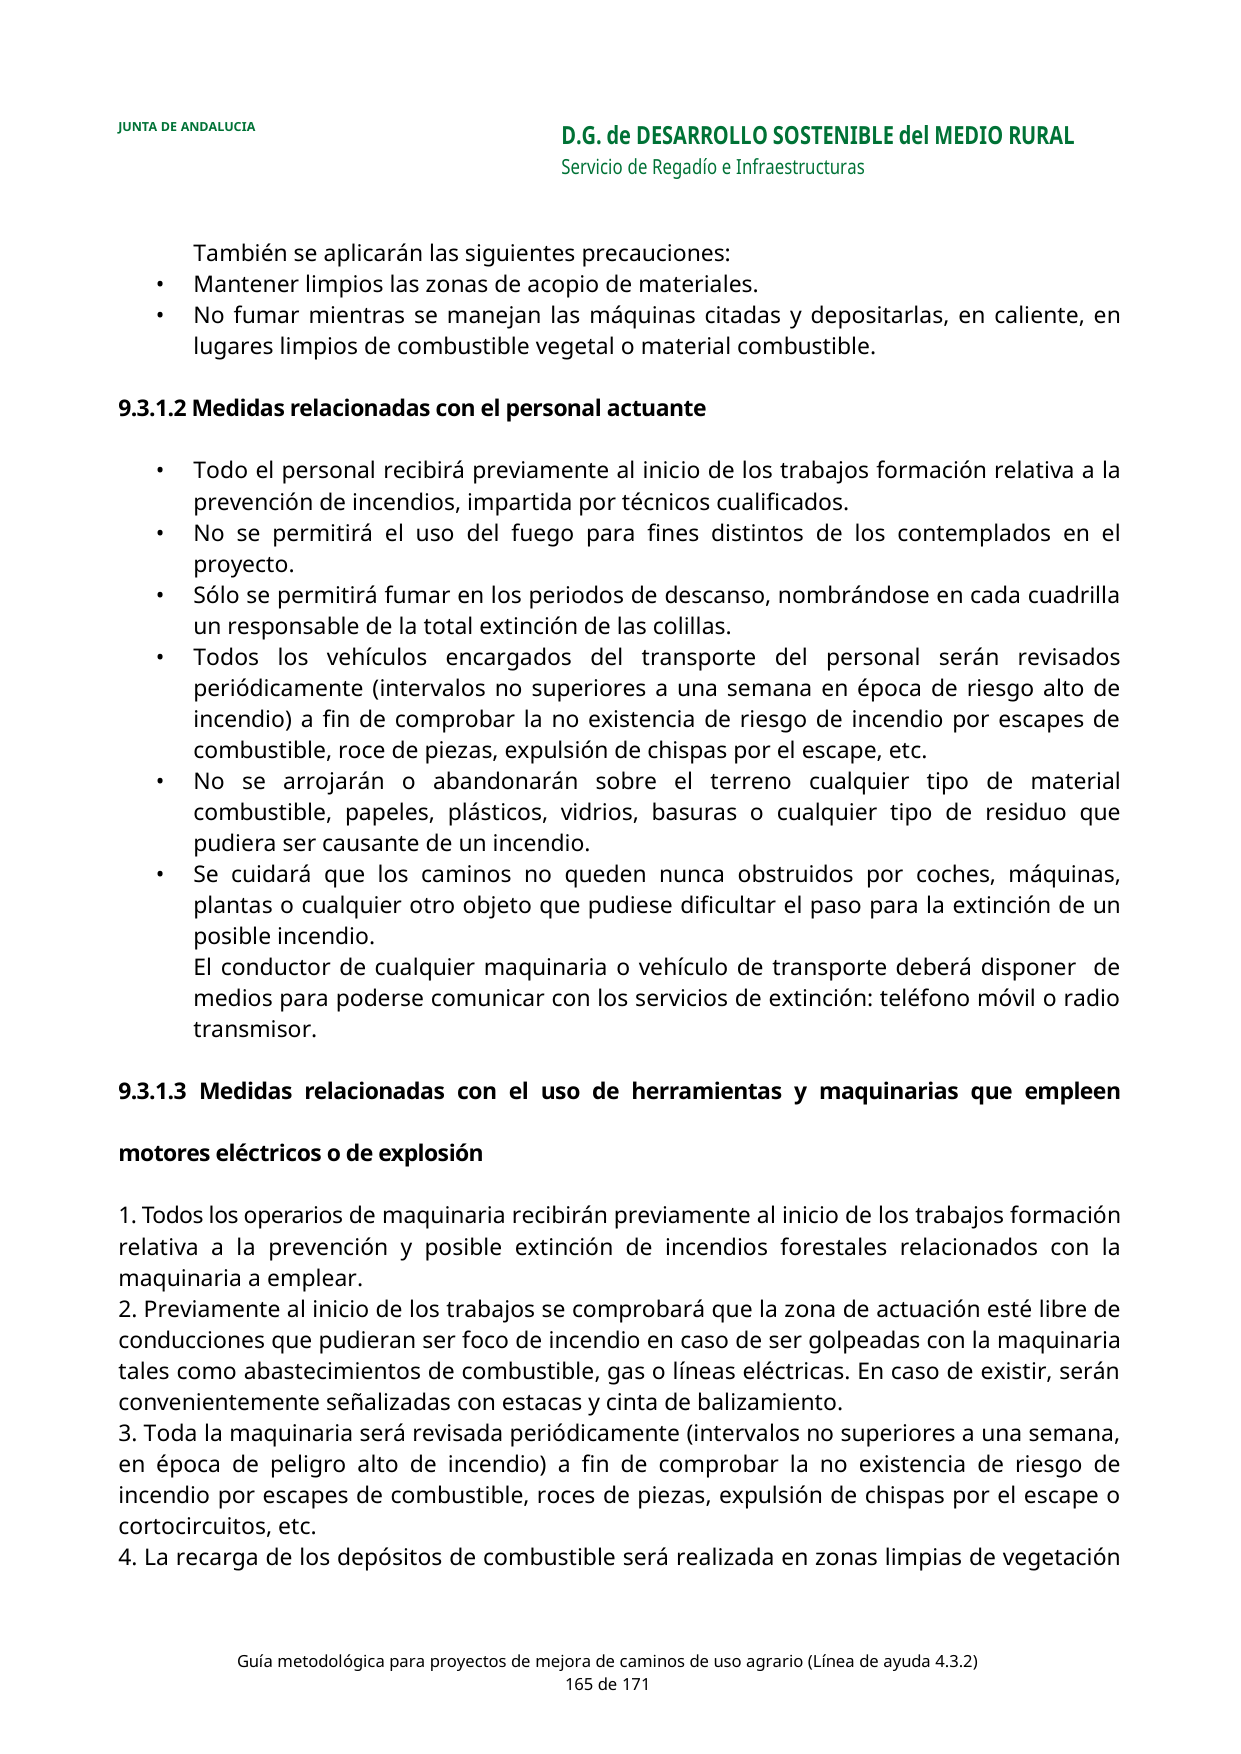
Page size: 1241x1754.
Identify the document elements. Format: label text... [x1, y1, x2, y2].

list 9.3.1.2 Medidas relacionadas con el personal actuante [83, 392, 1122, 423]
list No se arrojarán o abandonarán sobre el terreno cualquier tipo de material combustible, papeles, plásticos, vidrios, basuras o cualquier tipo de residuo que pudiera ser causante de un incendio. [156, 765, 1122, 858]
list No fumar mientras se manejan las máquinas citadas y depositarlas, en caliente, en lugares limpios de combustible vegetal o material combustible. [156, 299, 1122, 361]
list 3. Toda la maquinaria será revisada periódicamente (intervalos no superiores a una semana, en época de peligro alto de incendio) a fin de comprobar la no existencia de riesgo de incendio por escapes de combustible, roces de piezas, expulsión de chispas por el escape o cortocircuitos, etc. [83, 1417, 1122, 1541]
list También se aplicarán las siguientes precauciones: [156, 237, 1122, 268]
list 2. Previamente al inicio de los trabajos se comprobará que la zona de actuación esté libre de conducciones que pudieran ser foco de incendio en caso de ser golpeadas con la maquinaria tales como abastecimientos de combustible, gas o líneas eléctricas. En caso de existir, serán convenientemente señalizadas con estacas y cinta de balizamiento. [83, 1293, 1122, 1417]
list No se permitirá el uso del fuego para fines distintos de los contemplados en el proyecto. [156, 517, 1122, 579]
list 1. Todos los operarios de maquinaria recibirán previamente al inicio de los trabajos formación relativa a la prevención y posible extinción de incendios forestales relacionados con la maquinaria a emplear. [83, 1199, 1122, 1293]
list Mantener limpios las zonas de acopio de materiales. [156, 268, 1122, 299]
list 4. La recarga de los depósitos de combustible será realizada en zonas limpias de vegetación [83, 1541, 1122, 1572]
list Todos los vehículos encargados del transporte del personal serán revisados periódicamente (intervalos no superiores a una semana en época de riesgo alto de incendio) a fin de comprobar la no existencia de riesgo de incendio por escapes de combustible, roce de piezas, expulsión de chispas por el escape, etc. [156, 641, 1122, 765]
list El conductor de cualquier maquinaria o vehículo de transporte deberá disponer de medios para poderse comunicar con los servicios de extinción: teléfono móvil o radio transmisor. [156, 951, 1122, 1044]
list Todo el personal recibirá previamente al inicio de los trabajos formación relativa a la prevención de incendios, impartida por técnicos cualificados. [156, 454, 1122, 517]
list Se cuidará que los caminos no queden nunca obstruidos por coches, máquinas, plantas o cualquier otro objeto que pudiese dificultar el paso para la extinción de un posible incendio. [156, 858, 1122, 951]
subtitle 9.3.1.3 Medidas relacionadas con el uso de herramientas y maquinarias que empleen motores eléctricos o de explosión [83, 1075, 1122, 1168]
list Sólo se permitirá fumar en los periodos de descanso, nombrándose en cada cuadrilla un responsable de la total extinción de las colillas. [156, 579, 1122, 641]
